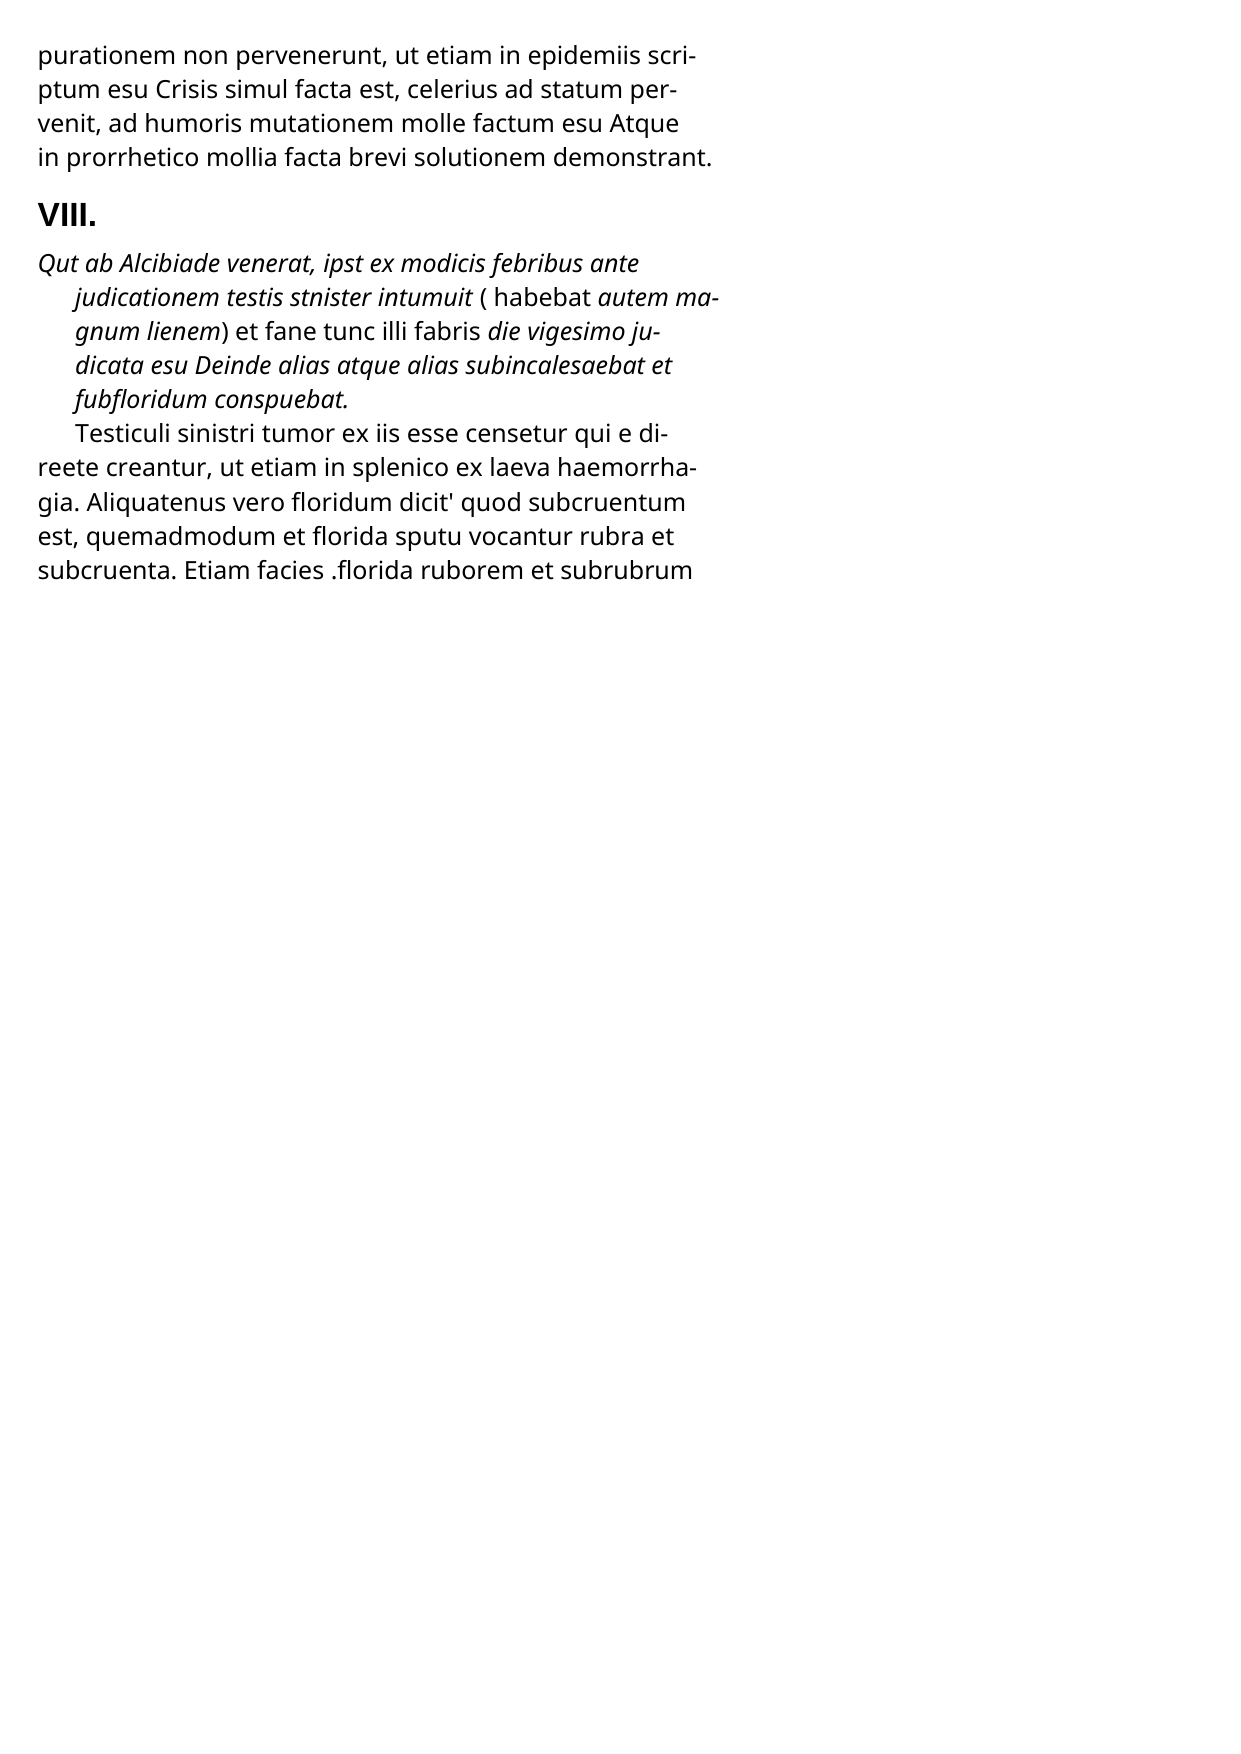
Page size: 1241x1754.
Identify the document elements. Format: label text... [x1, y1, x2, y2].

text Testiculi sinistri tumor ex iis esse censetur qui e di- reete creantur, ut etiam in splenico ex laeva haemorrha- gia. Aliquatenus vero floridum dicit' quod subcruentum est, quemadmodum et florida sputu vocantur rubra et subcruenta. Etiam facies .florida ruborem et subrubrum [37, 416, 1203, 586]
text purationem non pervenerunt, ut etiam in epidemiis scri- ptum esu Crisis simul facta est, celerius ad statum per- venit, ad humoris mutationem molle factum esu Atque in prorrhetico mollia facta brevi solutionem demonstrant. [37, 37, 1203, 174]
text Qut ab Alcibiade venerat, ipst ex modicis febribus ante judicationem testis stnister intumuit ( habebat autem ma- gnum lienem) et fane tunc illi fabris die vigesimo ju- dicata esu Deinde alias atque alias subincalesaebat et fubfloridum conspuebat. [37, 246, 1203, 416]
subtitle VIII. [37, 194, 1203, 233]
